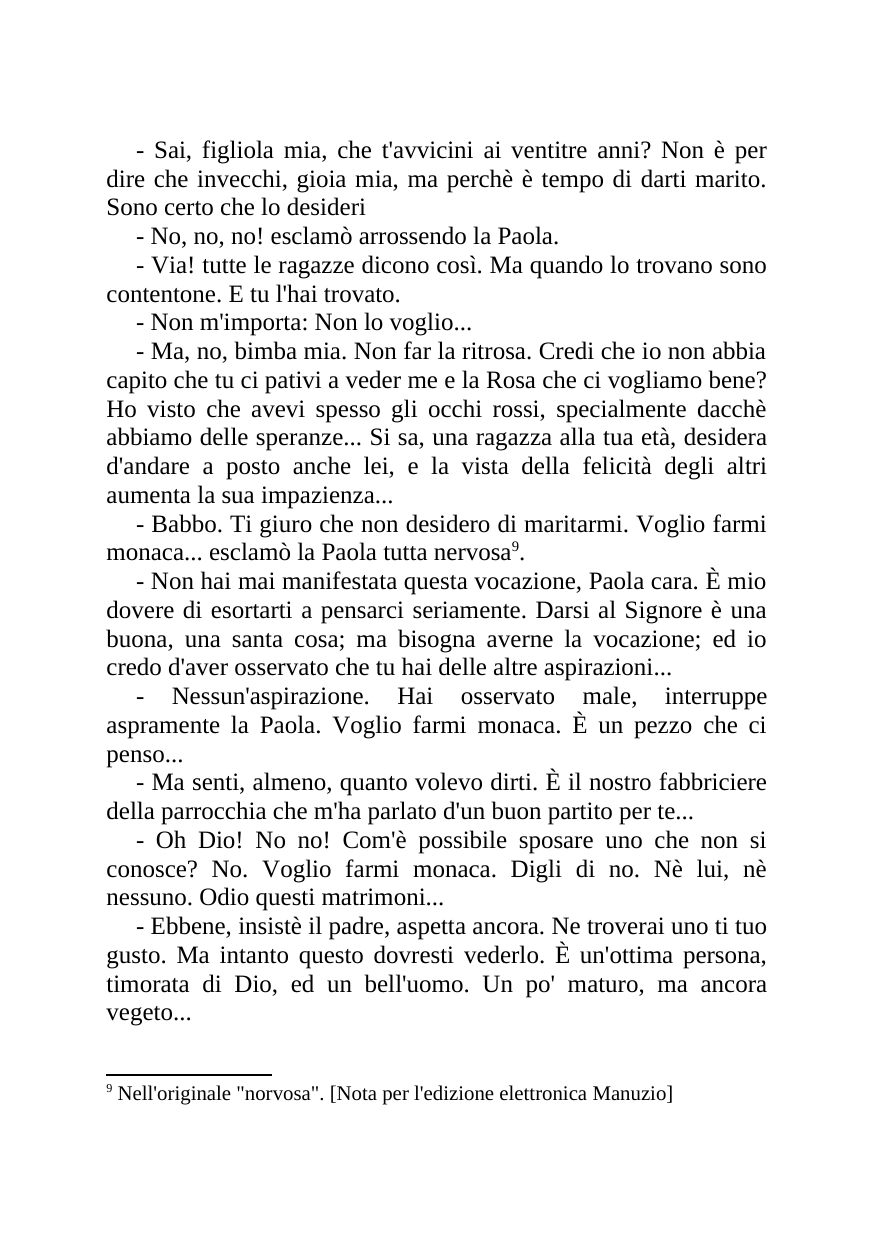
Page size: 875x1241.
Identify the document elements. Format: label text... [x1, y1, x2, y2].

text - Ma, no, bimba mia. Non far la ritrosa. Credi che io non abbia capito che tu ci pativi a veder me e la Rosa che ci vogliamo bene? Ho visto che avevi spesso gli occhi rossi, specialmente dacchè abbiamo delle speranze... Si sa, una ragazza alla tua età, desidera d'andare a posto anche lei, e la vista della felicità degli altri aumenta la sua impazienza... [106, 336, 768, 509]
text Nell'originale "norvosa". [Nota per l'edizione elettronica Manuzio] [106, 1081, 768, 1105]
text - Non hai mai manifestata questa vocazione, Paola cara. È mio dovere di esortarti a pensarci seriamente. Darsi al Signore è una buona, una santa cosa; ma bisogna averne la vocazione; ed io credo d'aver osservato che tu hai delle altre aspirazioni... [106, 566, 768, 681]
text - Via! tutte le ragazze dicono così. Ma quando lo trovano sono contentone. E tu l'hai trovato. [106, 250, 768, 307]
text - Sai, figliola mia, che t'avvicini ai ventitre anni? Non è per dire che invecchi, gioia mia, ma perchè è tempo di darti marito. Sono certo che lo desideri [106, 135, 768, 221]
text - Ma senti, almeno, quanto volevo dirti. È il nostro fabbriciere della parrocchia che m'ha parlato d'un buon partito per te... [106, 767, 768, 825]
text - Babbo. Ti giuro che non desidero di maritarmi. Voglio farmi monaca... esclamò la Paola tutta nervosa. [106, 509, 768, 566]
text - Non m'importa: Non lo voglio... [106, 307, 768, 336]
text - Oh Dio! No no! Com'è possibile sposare uno che non si conosce? No. Voglio farmi monaca. Digli di no. Nè lui, nè nessuno. Odio questi matrimoni... [106, 825, 768, 911]
text - No, no, no! esclamò arrossendo la Paola. [106, 221, 768, 250]
text - Ebbene, insistè il padre, aspetta ancora. Ne troverai uno ti tuo gusto. Ma intanto questo dovresti vederlo. È un'ottima persona, timorata di Dio, ed un bell'uomo. Un po' maturo, ma ancora vegeto... [106, 911, 768, 1026]
text - Nessun'aspirazione. Hai osservato male, interruppe aspramente la Paola. Voglio farmi monaca. È un pezzo che ci penso... [106, 681, 768, 767]
